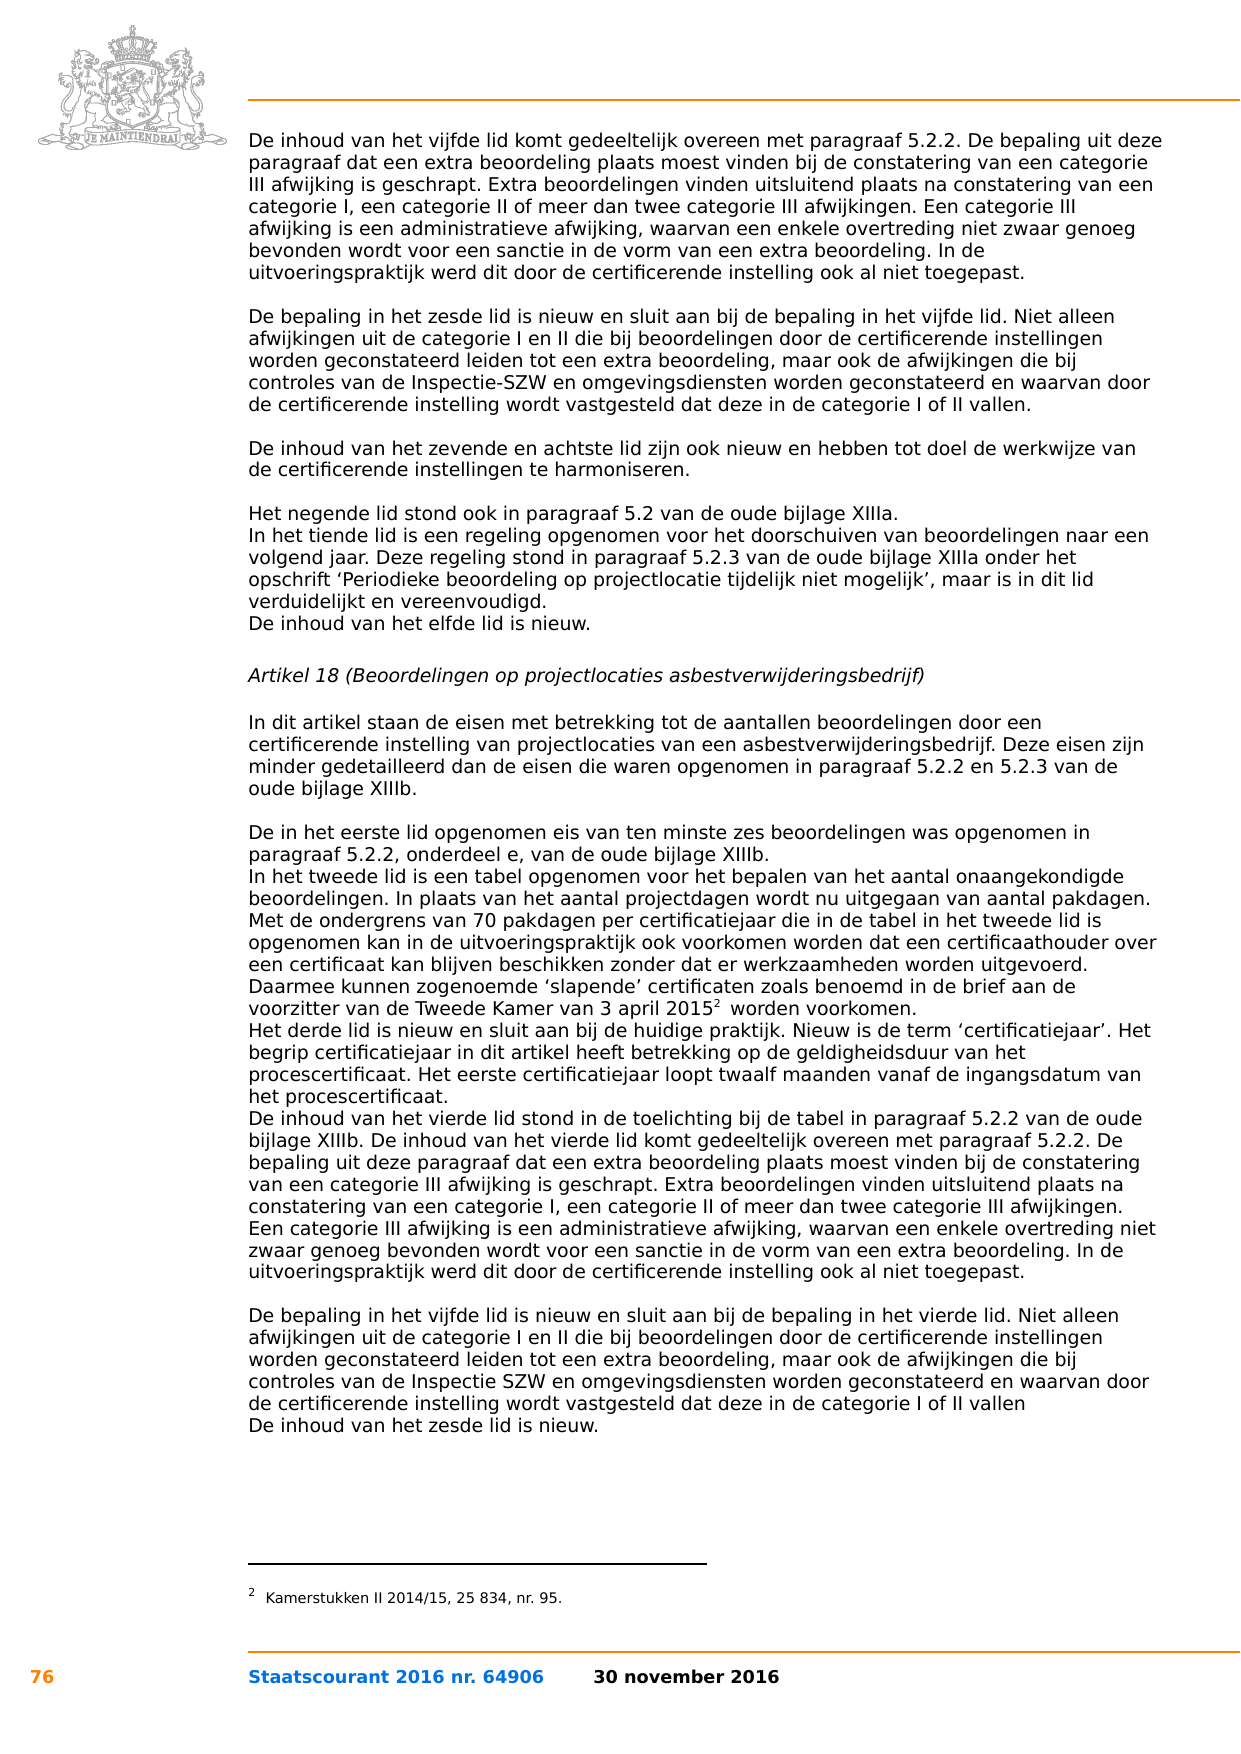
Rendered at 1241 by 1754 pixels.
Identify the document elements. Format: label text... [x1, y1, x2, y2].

text De bepaling in het vijfde lid is nieuw en sluit aan bij de bepaling in het vierde lid. Niet alleen afwijkingen uit de categorie I en II die bij beoordelingen door de certificerende instellingen worden geconstateerd leiden tot een extra beoordeling, maar ook de afwijkingen die bij controles van de Inspectie SZW en omgevingsdiensten worden geconstateerd en waarvan door de certificerende instelling wordt vastgesteld dat deze in de categorie I of II vallen [248, 1305, 1163, 1415]
text De inhoud van het vierde lid stond in de toelichting bij de tabel in paragraaf 5.2.2 van de oude bijlage XIIIb. De inhoud van het vierde lid komt gedeeltelijk overeen met paragraaf 5.2.2. De bepaling uit deze paragraaf dat een extra beoordeling plaats moest vinden bij de constatering van een categorie III afwijking is geschrapt. Extra beoordelingen vinden uitsluitend plaats na constatering van een categorie I, een categorie II of meer dan twee categorie III afwijkingen. Een categorie III afwijking is een administratieve afwijking, waarvan een enkele overtreding niet zwaar genoeg bevonden wordt voor een sanctie in de vorm van een extra beoordeling. In de uitvoeringspraktijk werd dit door de certificerende instelling ook al niet toegepast. [248, 1108, 1163, 1283]
text Het derde lid is nieuw en sluit aan bij de huidige praktijk. Nieuw is de term ‘certificatiejaar’. Het begrip certificatiejaar in dit artikel heeft betrekking op de geldigheidsduur van het procescertificaat. Het eerste certificatiejaar loopt twaalf maanden vanaf de ingangsdatum van het procescertificaat. [248, 1020, 1163, 1108]
text De inhoud van het vijfde lid komt gedeeltelijk overeen met paragraaf 5.2.2. De bepaling uit deze paragraaf dat een extra beoordeling plaats moest vinden bij de constatering van een categorie III afwijking is geschrapt. Extra beoordelingen vinden uitsluitend plaats na constatering van een categorie I, een categorie II of meer dan twee categorie III afwijkingen. Een categorie III afwijking is een administratieve afwijking, waarvan een enkele overtreding niet zwaar genoeg bevonden wordt voor een sanctie in de vorm van een extra beoordeling. In de uitvoeringspraktijk werd dit door de certificerende instelling ook al niet toegepast. [248, 130, 1163, 284]
text De inhoud van het zesde lid is nieuw. [248, 1415, 1163, 1437]
text De in het eerste lid opgenomen eis van ten minste zes beoordelingen was opgenomen in paragraaf 5.2.2, onderdeel e, van de oude bijlage XIIIb. [248, 822, 1163, 866]
text De inhoud van het zevende en achtste lid zijn ook nieuw en hebben tot doel de werkwijze van de certificerende instellingen te harmoniseren. [248, 437, 1163, 481]
subtitle Artikel 18 (Beoordelingen op projectlocaties asbestverwijderingsbedrijf) [248, 665, 1163, 687]
text Kamerstukken II 2014/15, 25 834, nr. 95. [248, 1586, 1163, 1608]
text In het tweede lid is een tabel opgenomen voor het bepalen van het aantal onaangekondigde beoordelingen. In plaats van het aantal projectdagen wordt nu uitgegaan van aantal pakdagen. Met de ondergrens van 70 pakdagen per certificatiejaar die in de tabel in het tweede lid is opgenomen kan in de uitvoeringspraktijk ook voorkomen worden dat een certificaathouder over een certificaat kan blijven beschikken zonder dat er werkzaamheden worden uitgevoerd. Daarmee kunnen zogenoemde ‘slapende’ certificaten zoals benoemd in de brief aan de voorzitter van de Tweede Kamer van 3 april 2015 worden voorkomen. [248, 866, 1163, 1020]
text De bepaling in het zesde lid is nieuw en sluit aan bij de bepaling in het vijfde lid. Niet alleen afwijkingen uit de categorie I en II die bij beoordelingen door de certificerende instellingen worden geconstateerd leiden tot een extra beoordeling, maar ook de afwijkingen die bij controles van de Inspectie-SZW en omgevingsdiensten worden geconstateerd en waarvan door de certificerende instelling wordt vastgesteld dat deze in de categorie I of II vallen. [248, 306, 1163, 416]
text In dit artikel staan de eisen met betrekking tot de aantallen beoordelingen door een certificerende instelling van projectlocaties van een asbestverwijderingsbedrijf. Deze eisen zijn minder gedetailleerd dan de eisen die waren opgenomen in paragraaf 5.2.2 en 5.2.3 van de oude bijlage XIIIb. [248, 712, 1163, 800]
text In het tiende lid is een regeling opgenomen voor het doorschuiven van beoordelingen naar een volgend jaar. Deze regeling stond in paragraaf 5.2.3 van de oude bijlage XIIIa onder het opschrift ‘Periodieke beoordeling op projectlocatie tijdelijk niet mogelijk’, maar is in dit lid verduidelijkt en vereenvoudigd. [248, 525, 1163, 613]
text Het negende lid stond ook in paragraaf 5.2 van de oude bijlage XIIIa. [248, 503, 1163, 525]
text De inhoud van het elfde lid is nieuw. [248, 613, 1163, 635]
picture [38, 25, 227, 150]
